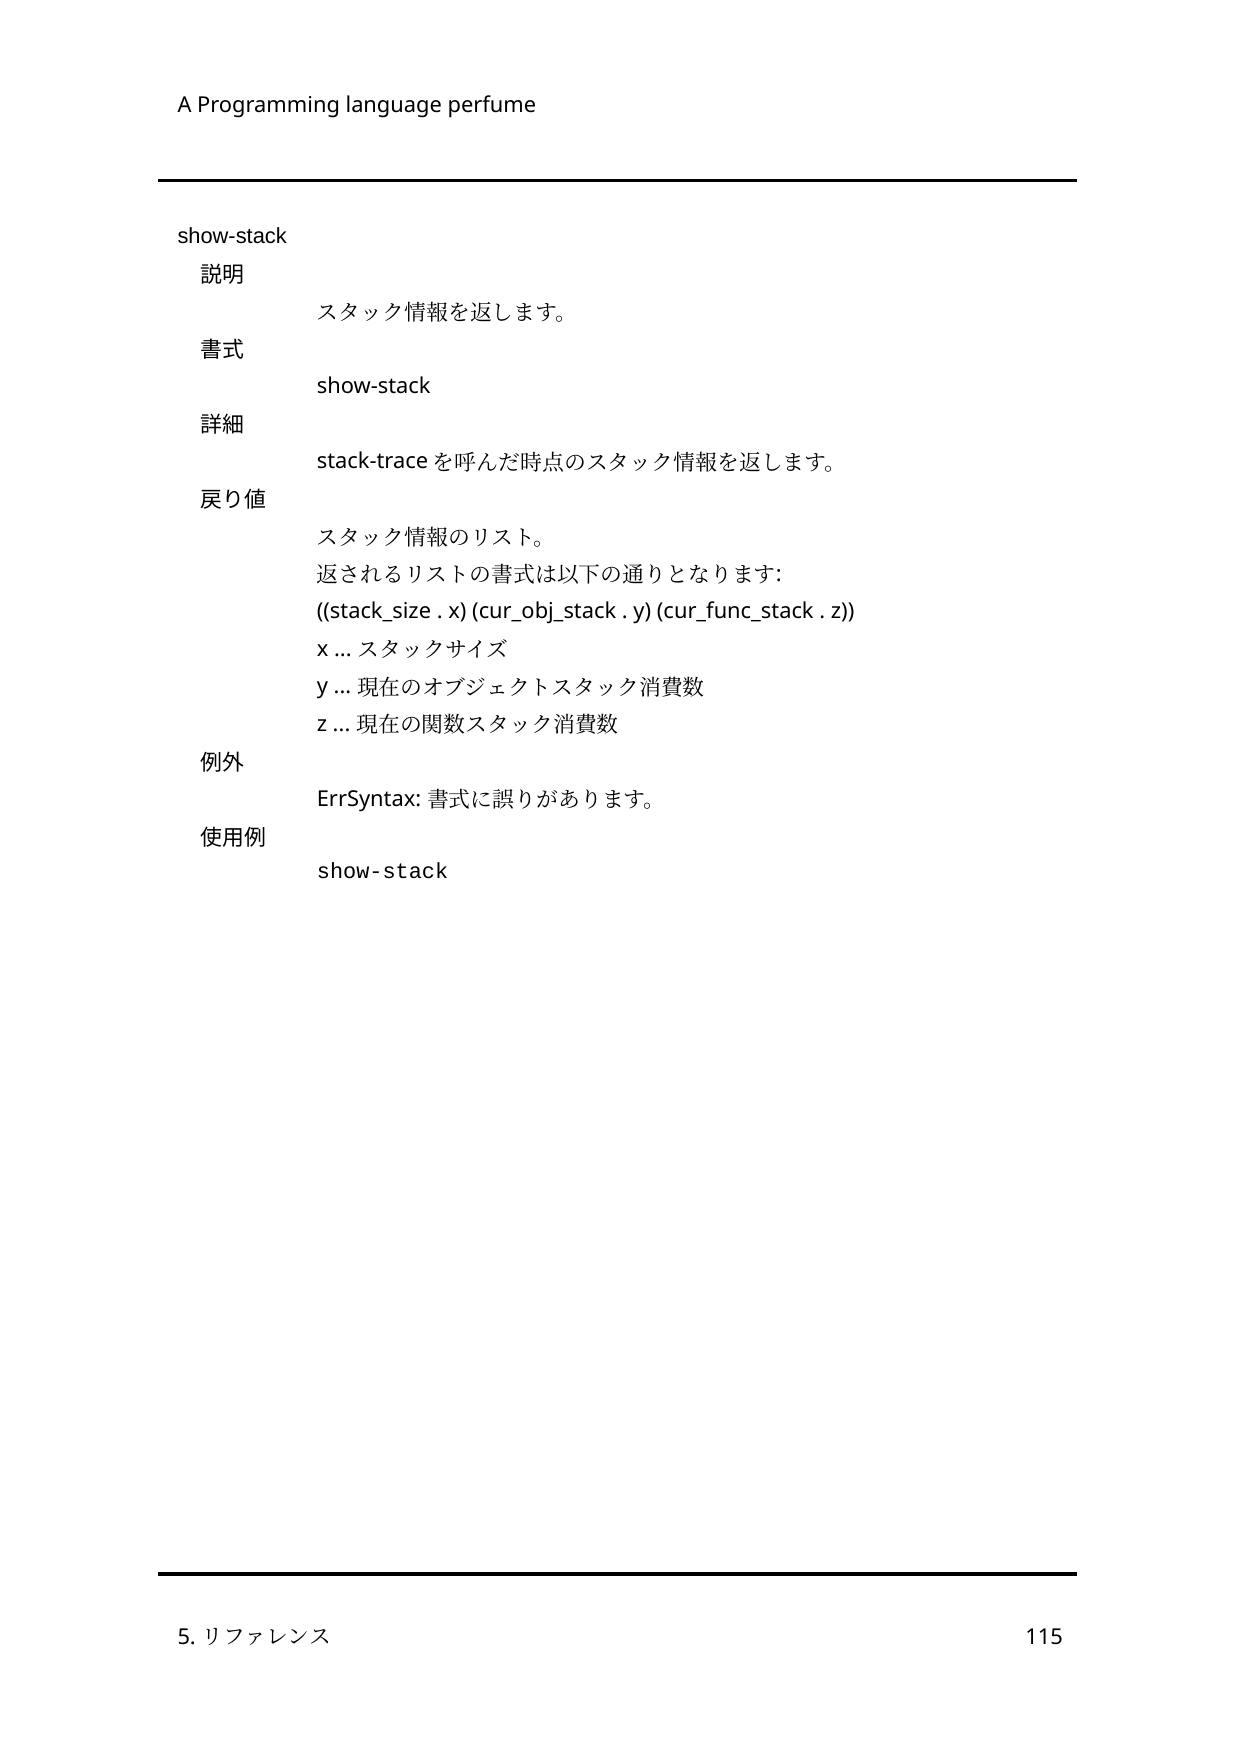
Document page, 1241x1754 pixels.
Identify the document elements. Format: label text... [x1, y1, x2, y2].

table_cell show-stack [317, 817, 1063, 892]
table_header 説明 [200, 254, 317, 329]
table_header スタック情報を返します。 [317, 254, 1063, 329]
table_cell 詳細 [200, 404, 317, 479]
table_cell stack-traceを呼んだ時点のスタック情報を返します。 [317, 404, 1063, 479]
table_cell 戻り値 [200, 479, 317, 742]
table_cell 例外 [200, 742, 317, 817]
table_cell スタック情報のリスト。 返されるリストの書式は以下の通りとなります: ((stack_size . x) (cur_obj_stack . y) (cur_func_stack . z)) x ... スタックサイズ y ... 現在のオブジェクトスタック消費数 z ... 現在の関数スタック消費数 [317, 479, 1063, 742]
subtitle show-stack [177, 217, 1063, 254]
table_cell show-stack [317, 329, 1063, 404]
table_cell ErrSyntax: 書式に誤りがあります。 [317, 742, 1063, 817]
table_cell 書式 [200, 329, 317, 404]
table_cell 使用例 [200, 817, 317, 892]
